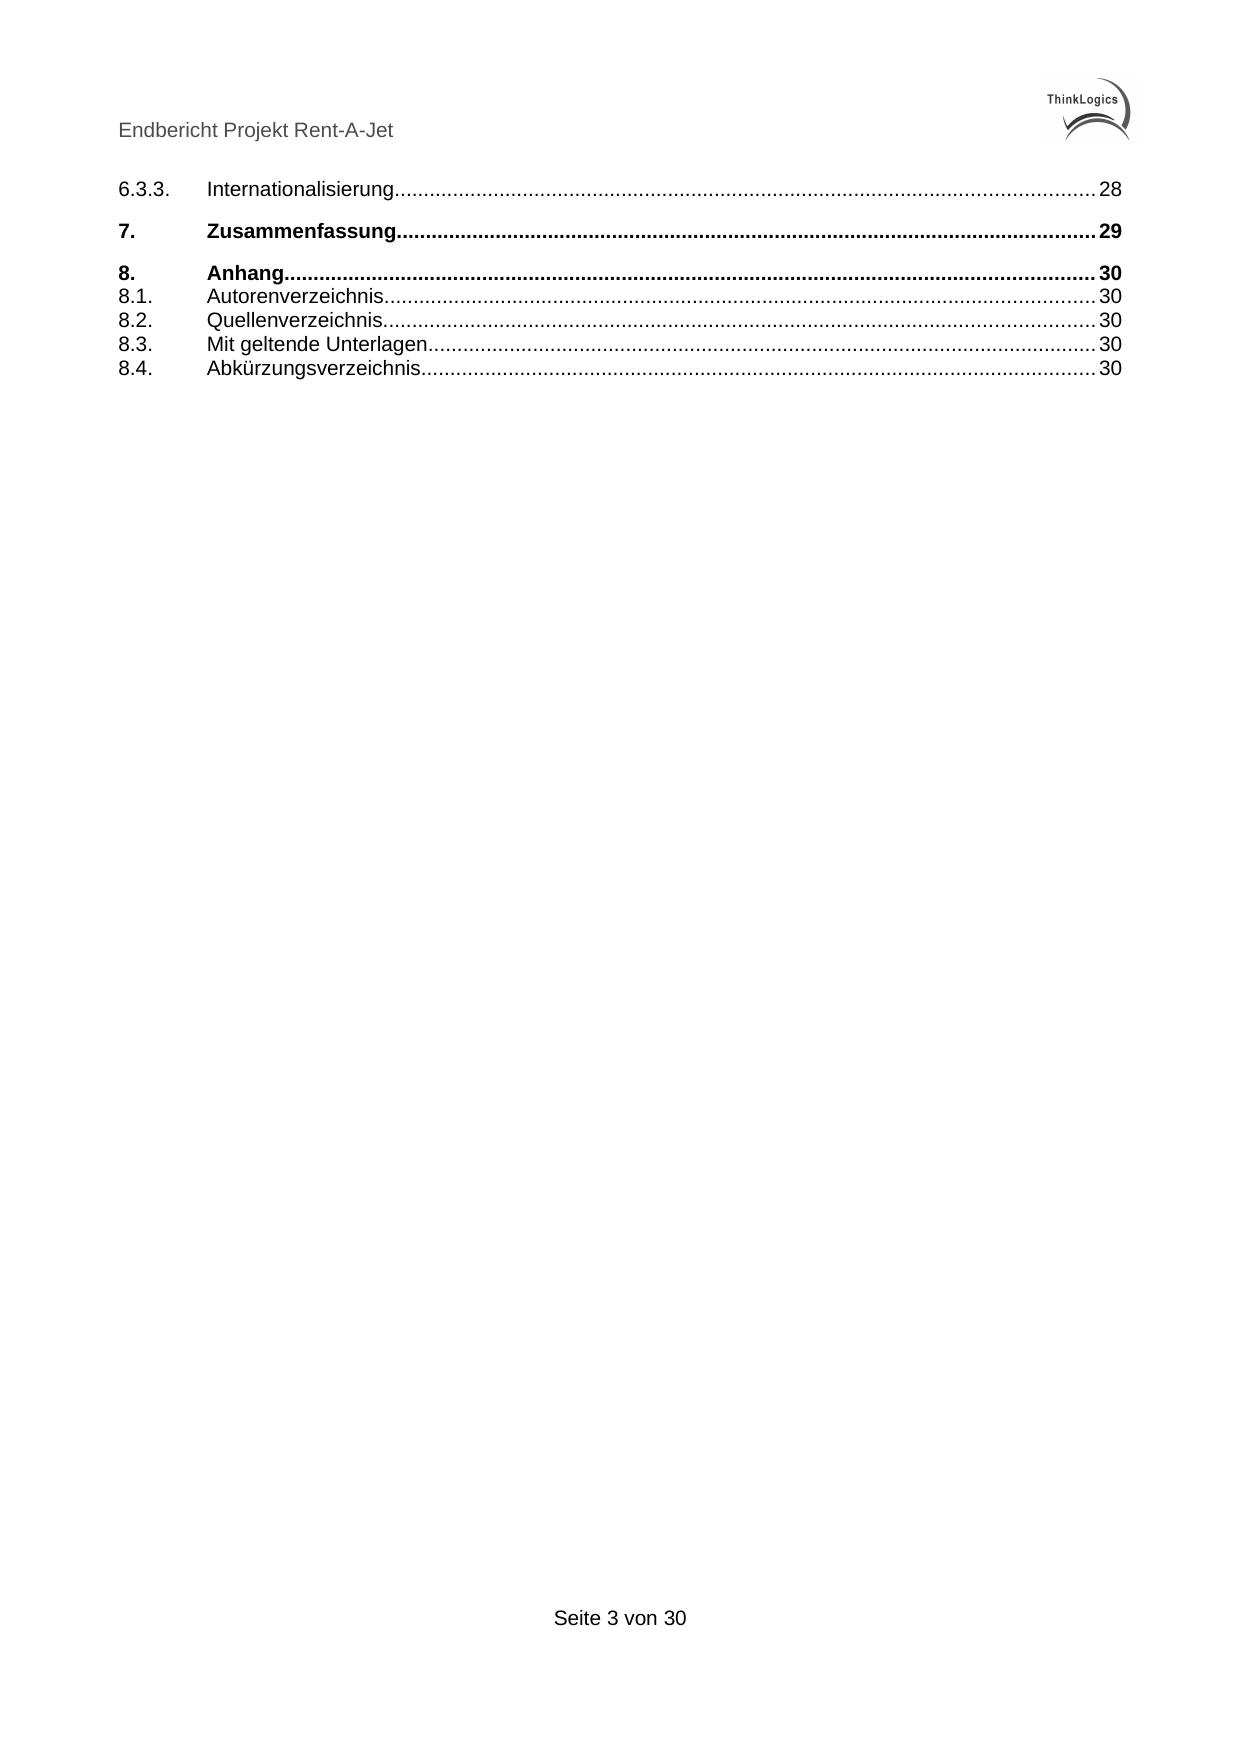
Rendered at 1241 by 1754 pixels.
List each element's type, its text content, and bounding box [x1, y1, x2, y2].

text 6.3.3. Internationalisierung 28 [118, 177, 1122, 201]
text 8. Anhang 30 [118, 260, 1122, 284]
text 8.4. Abkürzungsverzeichnis 30 [118, 356, 1122, 380]
text 7. Zusammenfassung 29 [118, 219, 1122, 243]
text 8.2. Quellenverzeichnis 30 [118, 308, 1122, 332]
text 8.3. Mit geltende Unterlagen 30 [118, 332, 1122, 356]
text 8.1. Autorenverzeichnis 30 [118, 284, 1122, 308]
